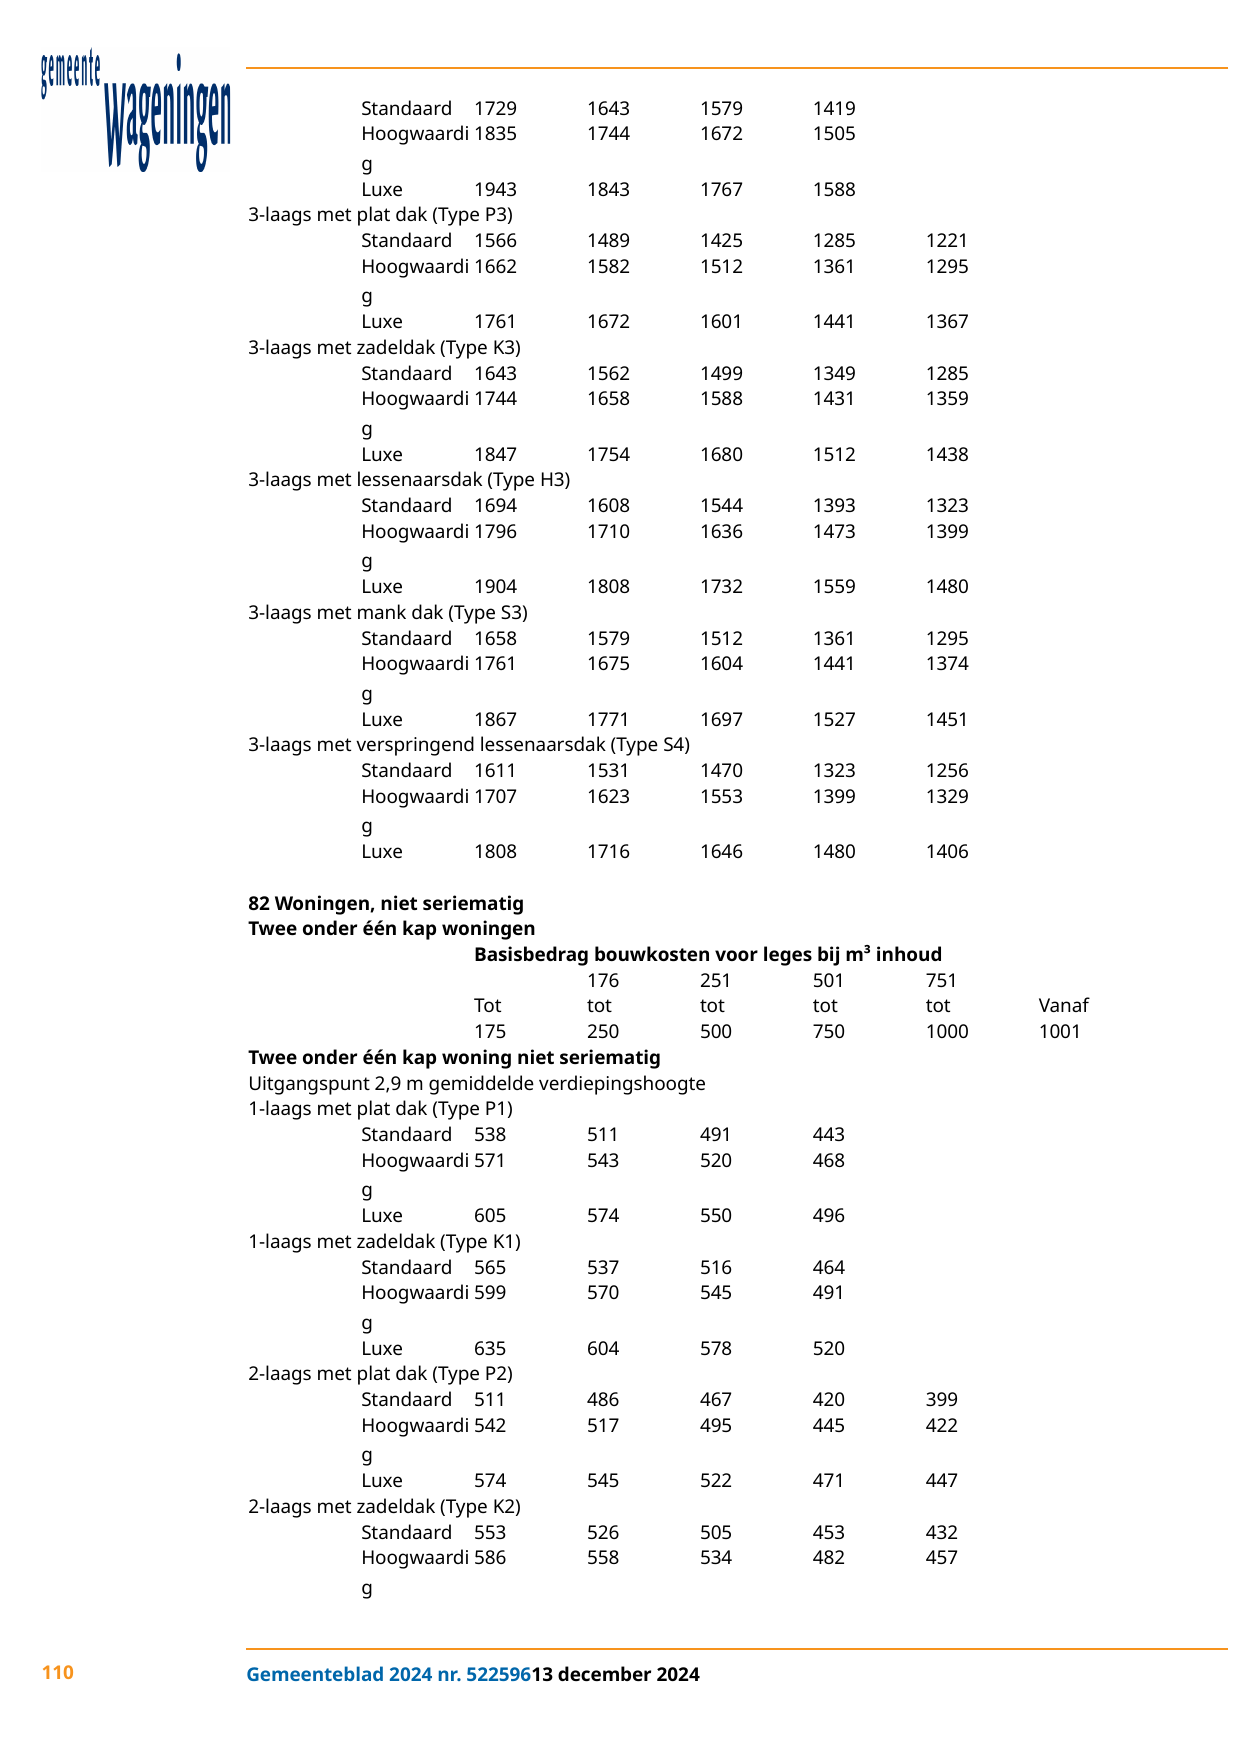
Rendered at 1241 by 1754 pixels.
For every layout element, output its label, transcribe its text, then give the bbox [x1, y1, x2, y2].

table_cell [248, 492, 361, 518]
table_cell tot [813, 993, 926, 1018]
table_cell 1867 [474, 706, 587, 732]
table_cell [700, 890, 813, 916]
table_cell Luxe [361, 1203, 474, 1228]
table_cell [1039, 1044, 1152, 1070]
table_cell [1039, 360, 1152, 386]
table_cell 3-laags met lessenaarsdak (Type H3) [248, 467, 700, 492]
table_cell Hoogwaardig [361, 1545, 474, 1600]
table_cell 1579 [700, 95, 813, 121]
table_cell [926, 599, 1038, 625]
table_cell [1039, 1280, 1152, 1335]
table_cell Standaard [361, 1121, 474, 1147]
table_cell 526 [587, 1519, 700, 1544]
table_cell tot [587, 993, 700, 1018]
table_cell 1732 [700, 573, 813, 599]
table_cell 2-laags met zadeldak (Type K2) [248, 1493, 700, 1519]
table_cell Luxe [361, 573, 474, 599]
table_cell [1039, 864, 1152, 890]
table_cell 176 [587, 967, 700, 993]
table_cell [813, 916, 926, 941]
table_cell 1000 [926, 1019, 1038, 1044]
table_cell [700, 202, 813, 227]
table_cell [813, 732, 926, 757]
table_cell [248, 518, 361, 573]
table_cell 3-laags met plat dak (Type P3) [248, 202, 587, 227]
table_cell [248, 360, 361, 386]
table_cell 1744 [474, 386, 587, 441]
table_cell 1431 [813, 386, 926, 441]
table_cell 1001 [1039, 1019, 1152, 1044]
table_cell 1601 [700, 308, 813, 334]
table_cell [1039, 916, 1152, 941]
table_cell [248, 1280, 361, 1335]
table_cell 1441 [813, 651, 926, 706]
table_cell 445 [813, 1412, 926, 1467]
table_cell 1323 [813, 757, 926, 783]
table_cell 1716 [587, 838, 700, 864]
table_cell [700, 1493, 813, 1519]
table_cell [926, 864, 1038, 890]
table_cell [1039, 890, 1152, 916]
table_cell [926, 1070, 1038, 1096]
table_cell 522 [700, 1468, 813, 1493]
table_cell 1399 [813, 783, 926, 838]
table_cell [248, 121, 361, 176]
table_cell 447 [926, 1468, 1038, 1493]
table_cell 635 [474, 1335, 587, 1361]
table_cell [700, 334, 813, 360]
table_cell 570 [587, 1280, 700, 1335]
table_cell 443 [813, 1121, 926, 1147]
table_cell 545 [700, 1280, 813, 1335]
table_cell 517 [587, 1412, 700, 1467]
table_cell 1295 [926, 253, 1038, 308]
table_cell [813, 864, 926, 890]
table_cell 545 [587, 1468, 700, 1493]
table_cell 1646 [700, 838, 813, 864]
table_cell [248, 1468, 361, 1493]
table_cell 432 [926, 1519, 1038, 1544]
table_cell 1480 [926, 573, 1038, 599]
table_cell 1754 [587, 441, 700, 467]
table_cell [926, 890, 1038, 916]
table_cell 422 [926, 1412, 1038, 1467]
table_cell 1566 [474, 227, 587, 253]
table_cell [926, 1335, 1038, 1361]
table_cell 1710 [587, 518, 700, 573]
table_cell [1039, 1070, 1152, 1096]
table_cell 605 [474, 1203, 587, 1228]
table_cell [926, 1361, 1038, 1386]
table_cell 1662 [474, 253, 587, 308]
table_cell [248, 1203, 361, 1228]
table_cell [248, 1019, 361, 1044]
table_cell [361, 967, 474, 993]
table_cell 1512 [700, 625, 813, 651]
table_cell [926, 1254, 1038, 1279]
table_cell Luxe [361, 838, 474, 864]
table_cell [248, 1519, 361, 1544]
table_cell Hoogwaardig [361, 518, 474, 573]
table_cell 1-laags met plat dak (Type P1) [248, 1096, 587, 1121]
table_cell 467 [700, 1386, 813, 1412]
table_cell Tot [474, 993, 587, 1018]
table_cell [813, 1044, 926, 1070]
table_cell [700, 864, 813, 890]
table_cell Hoogwaardig [361, 121, 474, 176]
table_cell 571 [474, 1147, 587, 1202]
table_cell [1039, 1121, 1152, 1147]
table_cell [926, 1280, 1038, 1335]
table_cell Standaard [361, 227, 474, 253]
table_cell 1256 [926, 757, 1038, 783]
table_cell 1771 [587, 706, 700, 732]
table_cell [1039, 1412, 1152, 1467]
table_cell 491 [700, 1121, 813, 1147]
table_cell [1039, 467, 1152, 492]
table_cell 604 [587, 1335, 700, 1361]
table_cell tot [926, 993, 1038, 1018]
table_cell [361, 993, 474, 1018]
table_cell 534 [700, 1545, 813, 1600]
table_cell 3-laags met zadeldak (Type K3) [248, 334, 700, 360]
table_cell [1039, 599, 1152, 625]
table_cell 574 [474, 1468, 587, 1493]
table_cell [248, 176, 361, 202]
table_cell [1039, 334, 1152, 360]
table_cell [1039, 1203, 1152, 1228]
table_cell 495 [700, 1412, 813, 1467]
table_cell 457 [926, 1545, 1038, 1600]
table_cell Hoogwaardig [361, 783, 474, 838]
table_cell Luxe [361, 176, 474, 202]
table_cell [587, 1361, 700, 1386]
table_cell [700, 1361, 813, 1386]
table_cell [926, 334, 1038, 360]
table_cell [248, 227, 361, 253]
table_cell [813, 334, 926, 360]
table_cell [813, 1361, 926, 1386]
table_cell 1658 [474, 625, 587, 651]
table_cell 751 [926, 967, 1038, 993]
table_cell tot [700, 993, 813, 1018]
table_cell [1039, 1228, 1152, 1254]
table_cell 1329 [926, 783, 1038, 838]
table_cell 558 [587, 1545, 700, 1600]
table_cell [926, 916, 1038, 941]
table_cell Luxe [361, 1468, 474, 1493]
table_cell 1562 [587, 360, 700, 386]
table_cell [248, 967, 361, 993]
table_cell 550 [700, 1203, 813, 1228]
table_cell 1588 [813, 176, 926, 202]
table_cell [1039, 706, 1152, 732]
table_cell [1039, 941, 1152, 967]
table_cell Standaard [361, 1254, 474, 1279]
table_cell [474, 967, 587, 993]
table_cell 1349 [813, 360, 926, 386]
table_cell Hoogwaardig [361, 1280, 474, 1335]
table_cell [1039, 121, 1152, 176]
table_cell 1359 [926, 386, 1038, 441]
table_cell Uitgangspunt 2,9 m gemiddelde verdiepingshoogte [248, 1070, 813, 1096]
table_cell 486 [587, 1386, 700, 1412]
table_cell Standaard [361, 95, 474, 121]
table_cell [248, 706, 361, 732]
table_cell 1579 [587, 625, 700, 651]
table_cell Hoogwaardig [361, 1412, 474, 1467]
table_cell 537 [587, 1254, 700, 1279]
table_cell 251 [700, 967, 813, 993]
table_cell 1512 [700, 253, 813, 308]
table_cell [1039, 1361, 1152, 1386]
table_cell [1039, 732, 1152, 757]
table_cell 1367 [926, 308, 1038, 334]
table_cell 1374 [926, 651, 1038, 706]
table_cell 599 [474, 1280, 587, 1335]
table_cell [361, 1019, 474, 1044]
table_cell 574 [587, 1203, 700, 1228]
table_cell 1604 [700, 651, 813, 706]
table_cell [926, 732, 1038, 757]
table_cell 511 [587, 1121, 700, 1147]
table_cell 1361 [813, 253, 926, 308]
table_cell [700, 467, 813, 492]
table_cell 1744 [587, 121, 700, 176]
table_cell 1406 [926, 838, 1038, 864]
table_cell 1425 [700, 227, 813, 253]
table_cell 553 [474, 1519, 587, 1544]
table_cell 1672 [700, 121, 813, 176]
table_cell [813, 467, 926, 492]
table_cell [1039, 573, 1152, 599]
table_cell [248, 1121, 361, 1147]
table_cell Standaard [361, 492, 474, 518]
table_cell 1680 [700, 441, 813, 467]
table_cell Standaard [361, 360, 474, 386]
table_cell 1-laags met zadeldak (Type K1) [248, 1228, 700, 1254]
table_cell 1694 [474, 492, 587, 518]
table_cell 471 [813, 1468, 926, 1493]
table_cell 1419 [813, 95, 926, 121]
table_cell 1285 [926, 360, 1038, 386]
table_cell 3-laags met mank dak (Type S3) [248, 599, 700, 625]
table_cell [1039, 838, 1152, 864]
table_cell 1544 [700, 492, 813, 518]
table_cell 501 [813, 967, 926, 993]
table_cell 1796 [474, 518, 587, 573]
table_cell [248, 308, 361, 334]
table_cell 1470 [700, 757, 813, 783]
table_cell 1643 [474, 360, 587, 386]
table_cell 1399 [926, 518, 1038, 573]
table_cell 1707 [474, 783, 587, 838]
table_cell 250 [587, 1019, 700, 1044]
table_cell [1039, 253, 1152, 308]
table_cell [587, 890, 700, 916]
table_cell Hoogwaardig [361, 386, 474, 441]
table_cell [1039, 227, 1152, 253]
table_cell [1039, 1254, 1152, 1279]
table_cell 1559 [813, 573, 926, 599]
table_cell [926, 1044, 1038, 1070]
table_cell [1039, 1096, 1152, 1121]
table_cell Standaard [361, 757, 474, 783]
table_cell [248, 1545, 361, 1600]
table_cell [248, 1386, 361, 1412]
table_cell 1512 [813, 441, 926, 467]
table_cell 1323 [926, 492, 1038, 518]
table_cell 1527 [813, 706, 926, 732]
table_cell [813, 202, 926, 227]
table_cell [1039, 651, 1152, 706]
table_cell 1623 [587, 783, 700, 838]
table_cell [1039, 1545, 1152, 1600]
table_cell 511 [474, 1386, 587, 1412]
table_cell 1531 [587, 757, 700, 783]
table_cell 482 [813, 1545, 926, 1600]
table_cell 1658 [587, 386, 700, 441]
table_cell Luxe [361, 441, 474, 467]
table_cell 468 [813, 1147, 926, 1202]
table_cell [1039, 1386, 1152, 1412]
table_cell 1729 [474, 95, 587, 121]
table_cell 1438 [926, 441, 1038, 467]
table_cell [248, 625, 361, 651]
table_cell 520 [700, 1147, 813, 1202]
table_cell 1943 [474, 176, 587, 202]
table_cell [1039, 1493, 1152, 1519]
table_cell [1039, 308, 1152, 334]
table_cell 1843 [587, 176, 700, 202]
table_cell [248, 941, 361, 967]
table_cell 1611 [474, 757, 587, 783]
table_cell [813, 1493, 926, 1519]
table_cell [248, 573, 361, 599]
table_cell [926, 1096, 1038, 1121]
table_cell [361, 864, 474, 890]
table_cell [587, 1096, 700, 1121]
table_cell [813, 599, 926, 625]
table_cell Standaard [361, 625, 474, 651]
table_cell Hoogwaardig [361, 253, 474, 308]
table_cell 1451 [926, 706, 1038, 732]
picture [41, 47, 231, 172]
table_cell Twee onder één kap woningen [248, 916, 700, 941]
table_cell [1039, 492, 1152, 518]
table_cell 1608 [587, 492, 700, 518]
table_cell [1039, 1468, 1152, 1493]
table_cell [700, 1228, 813, 1254]
table_cell [926, 176, 1038, 202]
table_cell 542 [474, 1412, 587, 1467]
table_cell [1039, 783, 1152, 838]
table_cell 1295 [926, 625, 1038, 651]
table_cell [248, 1147, 361, 1202]
table_cell [700, 599, 813, 625]
table_cell 1904 [474, 573, 587, 599]
table_cell [1039, 967, 1152, 993]
table_cell Basisbedrag bouwkosten voor leges bij m³ inhoud [474, 941, 1038, 967]
table_cell [1039, 625, 1152, 651]
table_cell [813, 890, 926, 916]
table_cell 1553 [700, 783, 813, 838]
table_cell 1499 [700, 360, 813, 386]
table_cell [926, 1228, 1038, 1254]
table_cell [926, 1121, 1038, 1147]
table_cell 1285 [813, 227, 926, 253]
table_cell [248, 993, 361, 1018]
table_cell [361, 941, 474, 967]
table_cell 1441 [813, 308, 926, 334]
table_cell 586 [474, 1545, 587, 1600]
table_cell [926, 1493, 1038, 1519]
table_cell 2-laags met plat dak (Type P2) [248, 1361, 587, 1386]
table_cell Hoogwaardig [361, 651, 474, 706]
table_cell 1473 [813, 518, 926, 573]
table_cell [1039, 176, 1152, 202]
table_cell 82 Woningen, niet seriematig [248, 890, 587, 916]
table_cell 750 [813, 1019, 926, 1044]
table_cell [926, 95, 1038, 121]
table_cell [1039, 518, 1152, 573]
table_cell 1808 [587, 573, 700, 599]
table_cell [1039, 441, 1152, 467]
table_cell [1039, 1147, 1152, 1202]
table_cell [1039, 1335, 1152, 1361]
table_cell [926, 1203, 1038, 1228]
table_cell 496 [813, 1203, 926, 1228]
table_cell [248, 1335, 361, 1361]
table_cell [926, 121, 1038, 176]
table_cell Hoogwaardig [361, 1147, 474, 1202]
table_cell [248, 757, 361, 783]
table_cell 1672 [587, 308, 700, 334]
table_cell 399 [926, 1386, 1038, 1412]
table_cell 520 [813, 1335, 926, 1361]
table_cell 1361 [813, 625, 926, 651]
table_cell 1835 [474, 121, 587, 176]
table_cell 453 [813, 1519, 926, 1544]
table_cell 464 [813, 1254, 926, 1279]
table_cell Twee onder één kap woning niet seriematig [248, 1044, 813, 1070]
table_cell 1643 [587, 95, 700, 121]
table_cell [926, 1147, 1038, 1202]
table_cell [248, 386, 361, 441]
table_cell [474, 864, 587, 890]
table_cell Standaard [361, 1519, 474, 1544]
table_cell [700, 1096, 813, 1121]
table_cell 1761 [474, 651, 587, 706]
table_cell [587, 864, 700, 890]
table_cell 1489 [587, 227, 700, 253]
table_cell [926, 202, 1038, 227]
table_cell 1808 [474, 838, 587, 864]
table_cell 1847 [474, 441, 587, 467]
table_cell [248, 651, 361, 706]
table_cell 500 [700, 1019, 813, 1044]
table_cell 543 [587, 1147, 700, 1202]
table_cell [248, 783, 361, 838]
table_cell 1393 [813, 492, 926, 518]
table_cell [1039, 202, 1152, 227]
table_cell [248, 1412, 361, 1467]
table_cell Luxe [361, 1335, 474, 1361]
table_cell 1505 [813, 121, 926, 176]
table_cell 1582 [587, 253, 700, 308]
table_cell [1039, 1519, 1152, 1544]
table_cell [813, 1228, 926, 1254]
table_cell [248, 441, 361, 467]
table_cell [248, 253, 361, 308]
table_cell 1675 [587, 651, 700, 706]
table_cell [813, 1096, 926, 1121]
table_cell [248, 1254, 361, 1279]
table_cell [813, 1070, 926, 1096]
table_cell [926, 467, 1038, 492]
table_cell 175 [474, 1019, 587, 1044]
table_cell Luxe [361, 706, 474, 732]
table_cell 1480 [813, 838, 926, 864]
table_cell [1039, 757, 1152, 783]
table_cell 1697 [700, 706, 813, 732]
table_cell 3-laags met verspringend lessenaarsdak (Type S4) [248, 732, 813, 757]
table_cell [587, 202, 700, 227]
table_cell 1588 [700, 386, 813, 441]
table_cell 565 [474, 1254, 587, 1279]
table_cell 1767 [700, 176, 813, 202]
table_cell [1039, 95, 1152, 121]
table_cell [248, 864, 361, 890]
table_cell [1039, 386, 1152, 441]
table_cell 491 [813, 1280, 926, 1335]
table_cell 516 [700, 1254, 813, 1279]
table_cell 1636 [700, 518, 813, 573]
table_cell 1761 [474, 308, 587, 334]
table_cell [700, 916, 813, 941]
table_cell [248, 838, 361, 864]
table_cell [248, 95, 361, 121]
table_cell 505 [700, 1519, 813, 1544]
table_cell Luxe [361, 308, 474, 334]
table_cell 420 [813, 1386, 926, 1412]
table_cell Vanaf [1039, 993, 1152, 1018]
table_cell 1221 [926, 227, 1038, 253]
table_cell 578 [700, 1335, 813, 1361]
table_cell Standaard [361, 1386, 474, 1412]
table_cell 538 [474, 1121, 587, 1147]
